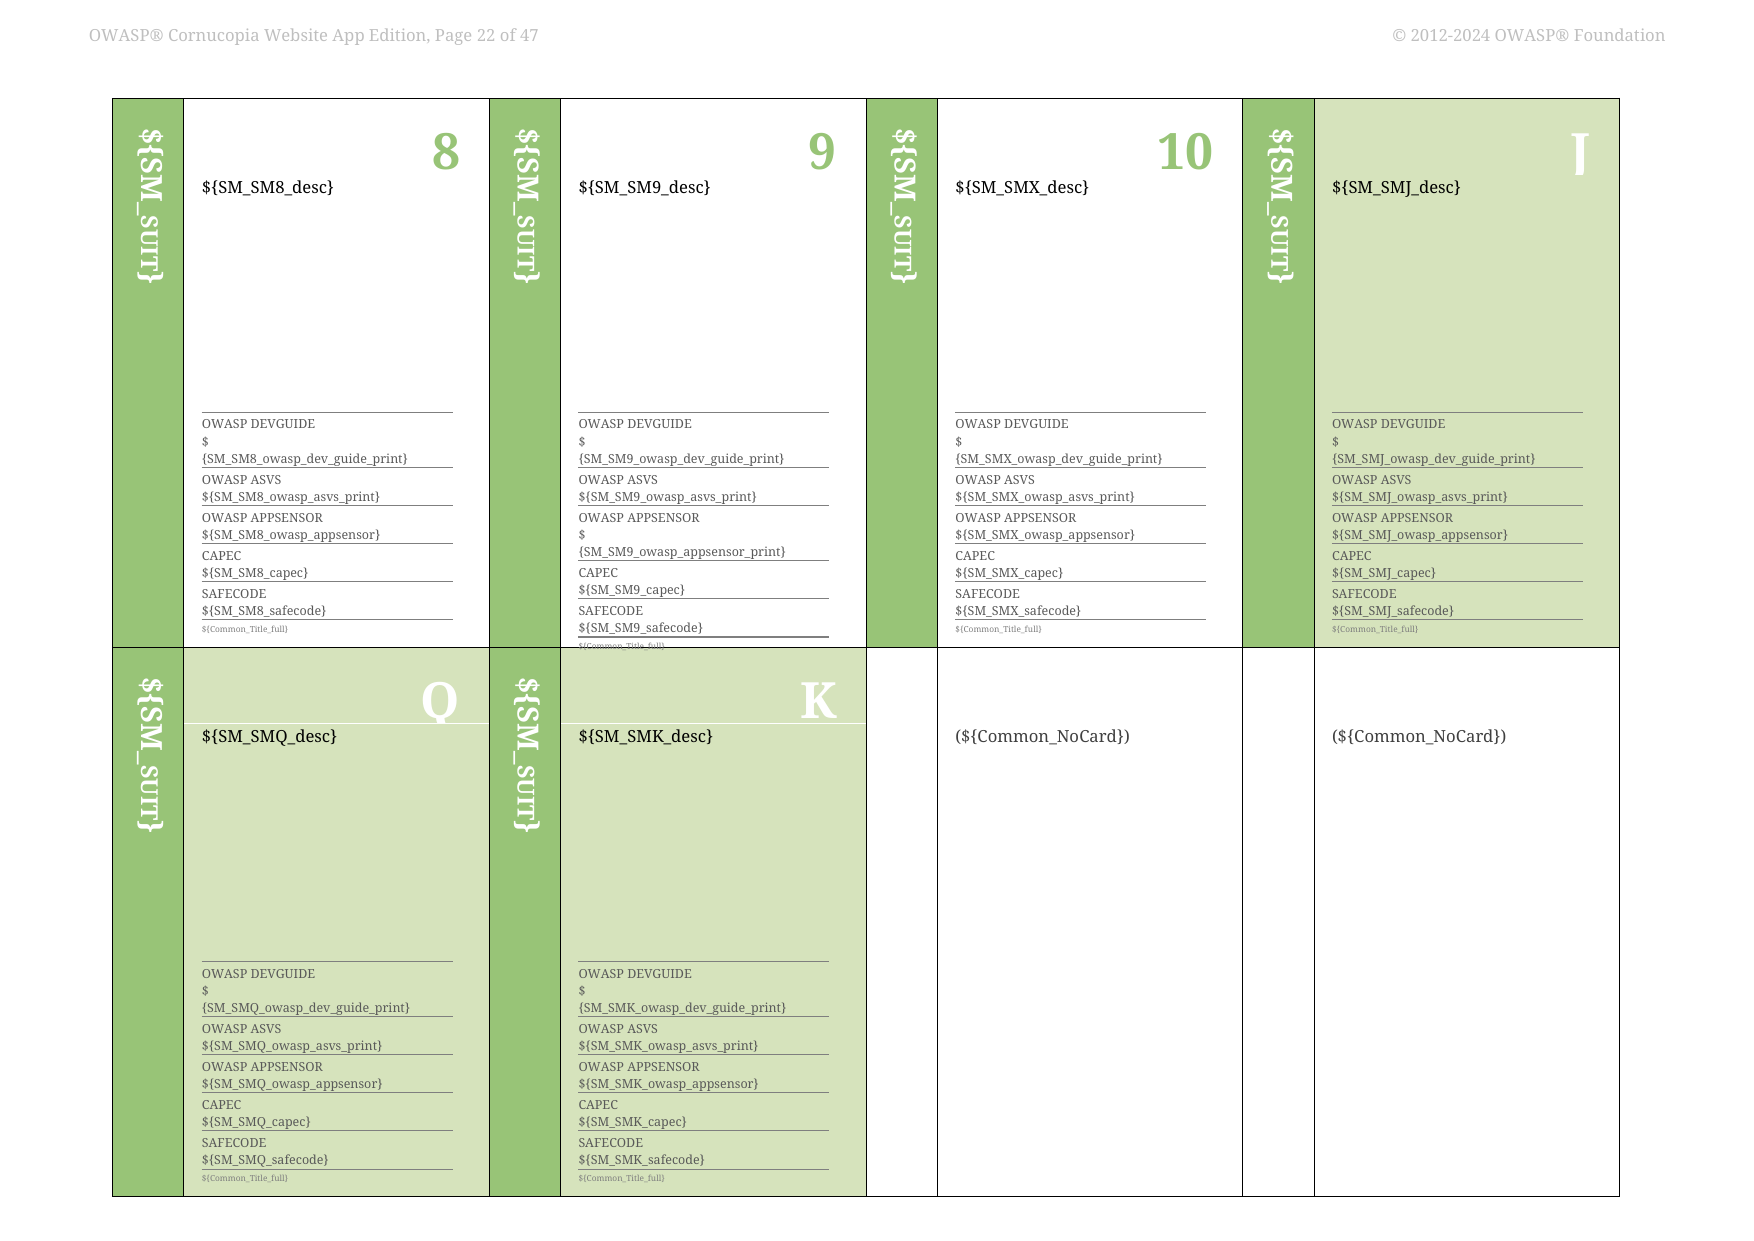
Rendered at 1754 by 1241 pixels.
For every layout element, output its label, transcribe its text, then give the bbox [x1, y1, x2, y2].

table_cell OWASP ASVS ${SM_SMX_owasp_asvs_print} [955, 468, 1206, 505]
table_cell CAPEC ${SM_SM8_capec} [202, 544, 453, 581]
table_cell OWASP ASVS ${SM_SMQ_owasp_asvs_print} [202, 1017, 453, 1054]
table_header OWASP DEVGUIDE ${SM_SM9_owasp_dev_guide_print} [578, 413, 829, 467]
table_cell (${Common_NoCard}) [1315, 724, 1619, 960]
table_cell SAFECODE ${SM_SMQ_safecode} [202, 1131, 453, 1168]
table_cell OWASP APPSENSOR ${SM_SMJ_owasp_appsensor} [1332, 506, 1583, 543]
table_header OWASP DEVGUIDE ${SM_SMJ_owasp_dev_guide_print} [1332, 413, 1583, 467]
table_cell ${SM_suit} [113, 648, 183, 1196]
table_cell ${Common_Title_full} [202, 620, 453, 634]
table_cell [561, 960, 866, 1196]
table_cell ${SM_SMQ_desc} [184, 724, 489, 960]
table_cell [867, 648, 937, 1196]
table_header 8 [184, 99, 489, 174]
table_cell OWASP APPSENSOR ${SM_SMX_owasp_appsensor} [955, 506, 1206, 543]
table_cell OWASP APPSENSOR ${SM_SMQ_owasp_appsensor} [202, 1055, 453, 1092]
table_cell CAPEC ${SM_SMJ_capec} [1332, 544, 1583, 581]
table_header OWASP DEVGUIDE ${SM_SMK_owasp_dev_guide_print} [578, 962, 829, 1016]
table_cell SAFECODE ${SM_SMK_safecode} [578, 1131, 829, 1168]
table_cell OWASP APPSENSOR ${SM_SMK_owasp_appsensor} [578, 1055, 829, 1092]
table_cell OWASP ASVS ${SM_SM9_owasp_asvs_print} [578, 468, 829, 505]
table_cell [1315, 411, 1619, 647]
table_cell [1243, 648, 1314, 1196]
table_cell SAFECODE ${SM_SMX_safecode} [955, 582, 1206, 619]
table_cell K [561, 648, 866, 723]
table_cell [561, 411, 866, 647]
table_cell OWASP ASVS ${SM_SM8_owasp_asvs_print} [202, 468, 453, 505]
table_cell ${SM_SMX_desc} [938, 174, 1242, 411]
table_cell ${SM_SM8_desc} [184, 174, 489, 411]
table_header ${SM_suit} [867, 99, 937, 647]
table_cell CAPEC ${SM_SMX_capec} [955, 544, 1206, 581]
table_cell CAPEC ${SM_SM9_capec} [578, 561, 829, 598]
table_cell SAFECODE ${SM_SMJ_safecode} [1332, 582, 1583, 619]
table_header OWASP DEVGUIDE ${SM_SMQ_owasp_dev_guide_print} [202, 962, 453, 1016]
table_cell ${Common_Title_full} [578, 638, 829, 647]
table_cell ${SM_suit} [490, 648, 560, 1196]
table_cell [938, 411, 1242, 647]
table_header 9 [561, 99, 866, 174]
table_cell [1315, 960, 1619, 1196]
table_cell [1315, 648, 1619, 723]
table_header J [1315, 99, 1619, 174]
table_header ${SM_suit} [1243, 99, 1314, 647]
table_cell Q [184, 648, 489, 723]
table_header ${SM_suit} [490, 99, 560, 647]
table_cell ${SM_SM9_desc} [561, 174, 866, 411]
table_cell CAPEC ${SM_SMK_capec} [578, 1093, 829, 1130]
table_cell [938, 960, 1242, 1196]
table_cell ${SM_SMJ_desc} [1315, 174, 1619, 411]
table_cell (${Common_NoCard}) [938, 724, 1242, 960]
table_cell ${Common_Title_full} [955, 620, 1206, 634]
table_cell OWASP APPSENSOR ${SM_SM8_owasp_appsensor} [202, 506, 453, 543]
table_cell OWASP APPSENSOR ${SM_SM9_owasp_appsensor_print} [578, 506, 829, 560]
table_header 10 [938, 99, 1242, 174]
table_cell ${Common_Title_full} [202, 1170, 453, 1184]
table_header ${SM_suit} [113, 99, 183, 647]
table_cell ${Common_Title_full} [1332, 620, 1583, 634]
table_cell SAFECODE ${SM_SM8_safecode} [202, 582, 453, 619]
table_cell [184, 960, 489, 1196]
table_cell [938, 648, 1242, 723]
table_cell OWASP ASVS ${SM_SMK_owasp_asvs_print} [578, 1017, 829, 1054]
table_header OWASP DEVGUIDE ${SM_SMX_owasp_dev_guide_print} [955, 413, 1206, 467]
table_header [108, 98, 112, 1196]
table_cell OWASP ASVS ${SM_SMJ_owasp_asvs_print} [1332, 468, 1583, 505]
table_header OWASP DEVGUIDE ${SM_SM8_owasp_dev_guide_print} [202, 413, 453, 467]
table_cell CAPEC ${SM_SMQ_capec} [202, 1093, 453, 1130]
table_cell [184, 411, 489, 647]
table_cell ${SM_SMK_desc} [561, 724, 866, 960]
table_cell SAFECODE ${SM_SM9_safecode} [578, 599, 829, 636]
table_cell ${Common_Title_full} [578, 1170, 829, 1184]
